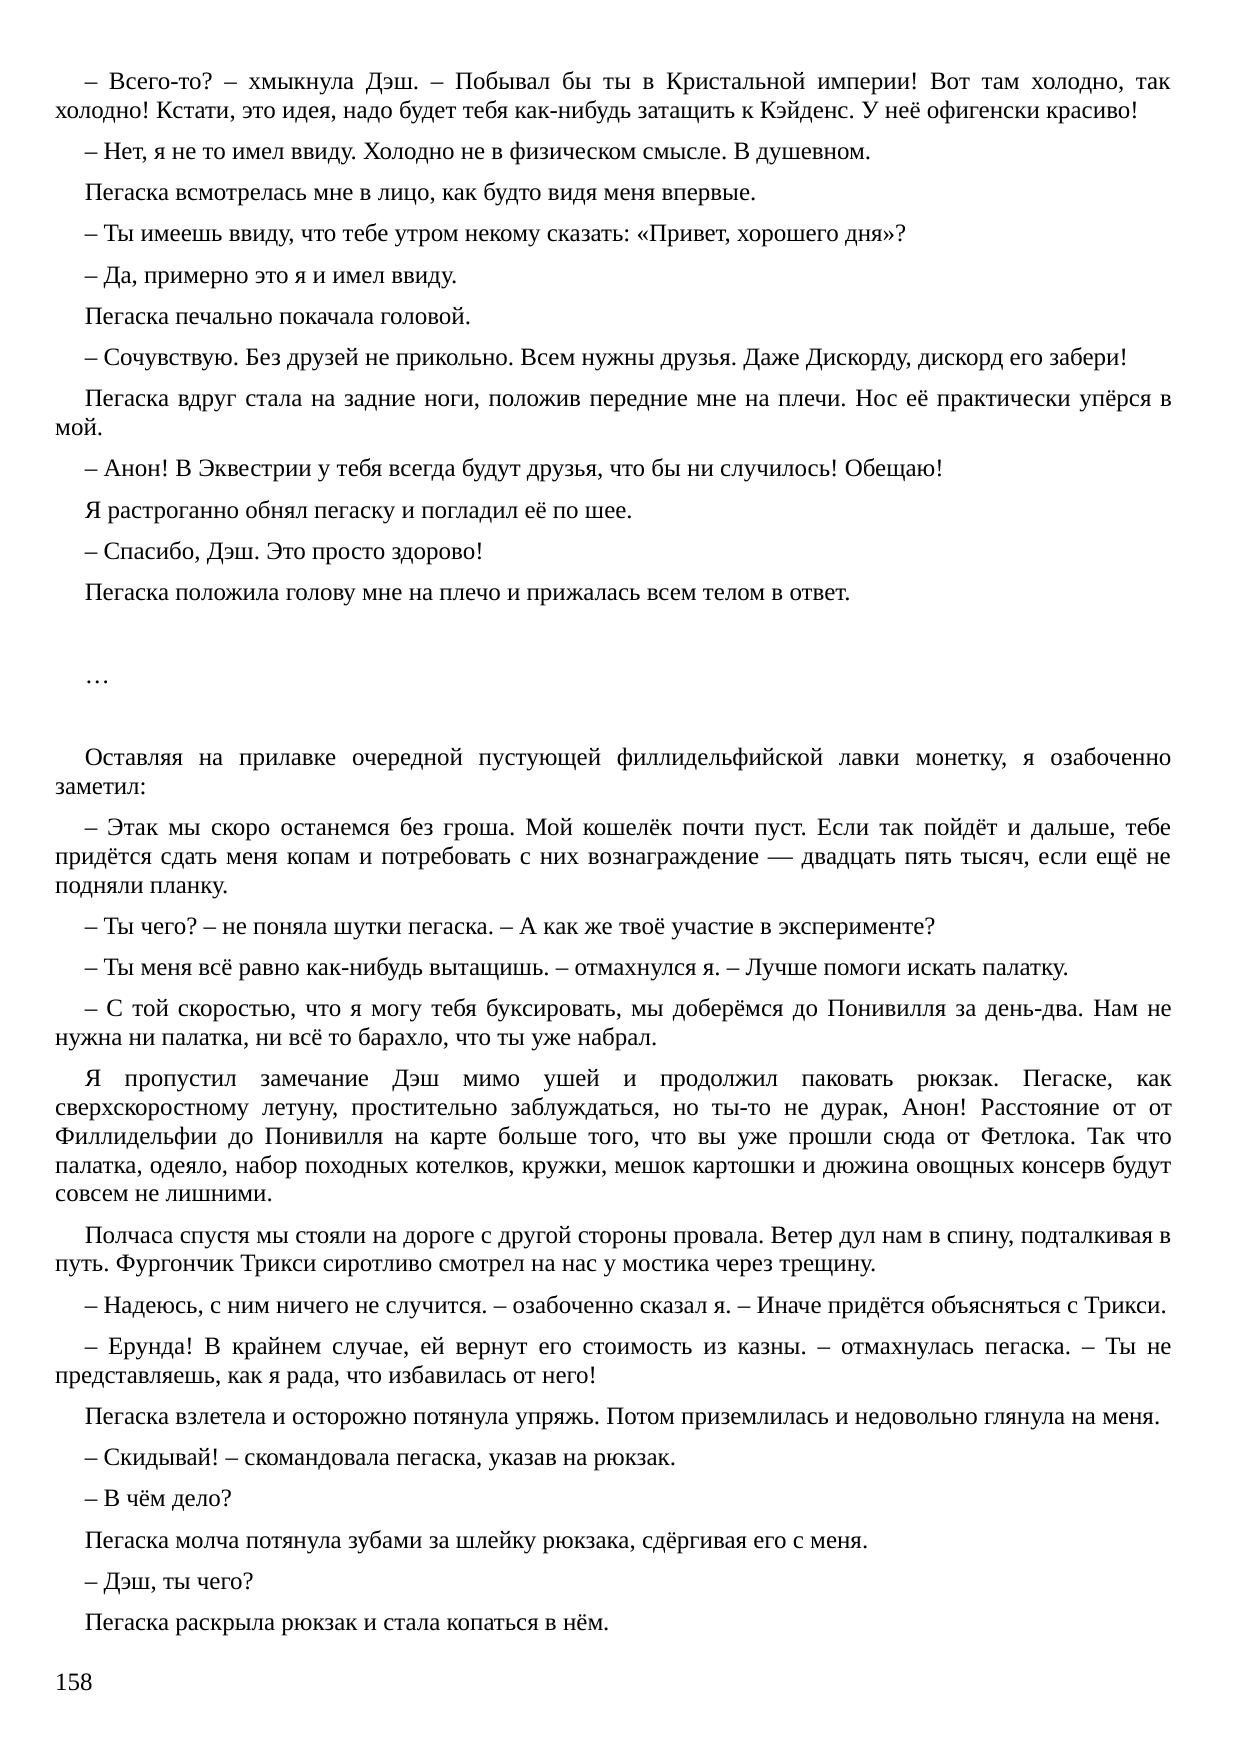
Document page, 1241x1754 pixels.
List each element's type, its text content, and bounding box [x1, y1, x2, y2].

text Пегаска всмотрелась мне в лицо, как будто видя меня впервые. [55, 177, 1173, 206]
text Пегаска взлетела и осторожно потянула упряжь. Потом приземлилась и недовольно глянула на меня. [55, 1401, 1173, 1430]
text – В чём дело? [55, 1483, 1173, 1512]
text Пегаска молча потянула зубами за шлейку рюкзака, сдёргивая его с меня. [55, 1525, 1173, 1553]
text – Спасибо, Дэш. Это просто здорово! [55, 536, 1173, 565]
text Полчаса спустя мы стояли на дороге с другой стороны провала. Ветер дул нам в спину, подталкивая в путь. Фургончик Трикси сиротливо смотрел на нас у мостика через трещину. [55, 1220, 1173, 1277]
text … [55, 660, 1173, 688]
text – Ерунда! В крайнем случае, ей вернут его стоимость из казны. – отмахнулась пегаска. – Ты не представляешь, как я рада, что избавилась от него! [55, 1331, 1173, 1388]
text – Сочувствую. Без друзей не прикольно. Всем нужны друзья. Даже Дискорду, дискорд его забери! [55, 342, 1173, 371]
text – Этак мы скоро останемся без гроша. Мой кошелёк почти пуст. Если так пойдёт и дальше, тебе придётся сдать меня копам и потребовать с них вознаграждение — двадцать пять тысяч, если ещё не подняли планку. [55, 812, 1173, 898]
text – Скидывай! – скомандовала пегаска, указав на рюкзак. [55, 1442, 1173, 1471]
text Пегаска раскрыла рюкзак и стала копаться в нём. [55, 1607, 1173, 1636]
text Я растроганно обнял пегаску и погладил её по шее. [55, 495, 1173, 523]
text Оставляя на прилавке очередной пустующей филлидельфийской лавки монетку, я озабоченно заметил: [55, 742, 1173, 800]
text – Ты имеешь ввиду, что тебе утром некому сказать: «Привет, хорошего дня»? [55, 218, 1173, 247]
text – Анон! В Эквестрии у тебя всегда будут друзья, что бы ни случилось! Обещаю! [55, 453, 1173, 482]
text – Ты чего? – не поняла шутки пегаска. – А как же твоё участие в эксперименте? [55, 911, 1173, 940]
text Пегаска вдруг стала на задние ноги, положив передние мне на плечи. Нос её практически упёрся в мой. [55, 383, 1173, 441]
text Пегаска положила голову мне на плечо и прижалась всем телом в ответ. [55, 577, 1173, 606]
text – Всего-то? – хмыкнула Дэш. – Побывал бы ты в Кристальной империи! Вот там холодно, так холодно! Кстати, это идея, надо будет тебя как-нибудь затащить к Кэйденс. У неё офигенски красиво! [55, 66, 1173, 123]
text – Ты меня всё равно как-нибудь вытащишь. – отмахнулся я. – Лучше помоги искать палатку. [55, 952, 1173, 981]
text – Дэш, ты чего? [55, 1566, 1173, 1595]
text Пегаска печально покачала головой. [55, 301, 1173, 330]
text Я пропустил замечание Дэш мимо ушей и продолжил паковать рюкзак. Пегаске, как сверхскоростному летуну, простительно заблуждаться, но ты-то не дурак, Анон! Расстояние от от Филлидельфии до Понивилля на карте больше того, что вы уже прошли сюда от Фетлока. Так что палатка, одеяло, набор походных котелков, кружки, мешок картошки и дюжина овощных консерв будут совсем не лишними. [55, 1063, 1173, 1207]
text – С той скоростью, что я могу тебя буксировать, мы доберёмся до Понивилля за день-два. Нам не нужна ни палатка, ни всё то барахло, что ты уже набрал. [55, 993, 1173, 1051]
text – Надеюсь, с ним ничего не случится. – озабоченно сказал я. – Иначе придётся объясняться с Трикси. [55, 1290, 1173, 1318]
text – Нет, я не то имел ввиду. Холодно не в физическом смысле. В душевном. [55, 136, 1173, 165]
text – Да, примерно это я и имел ввиду. [55, 260, 1173, 288]
